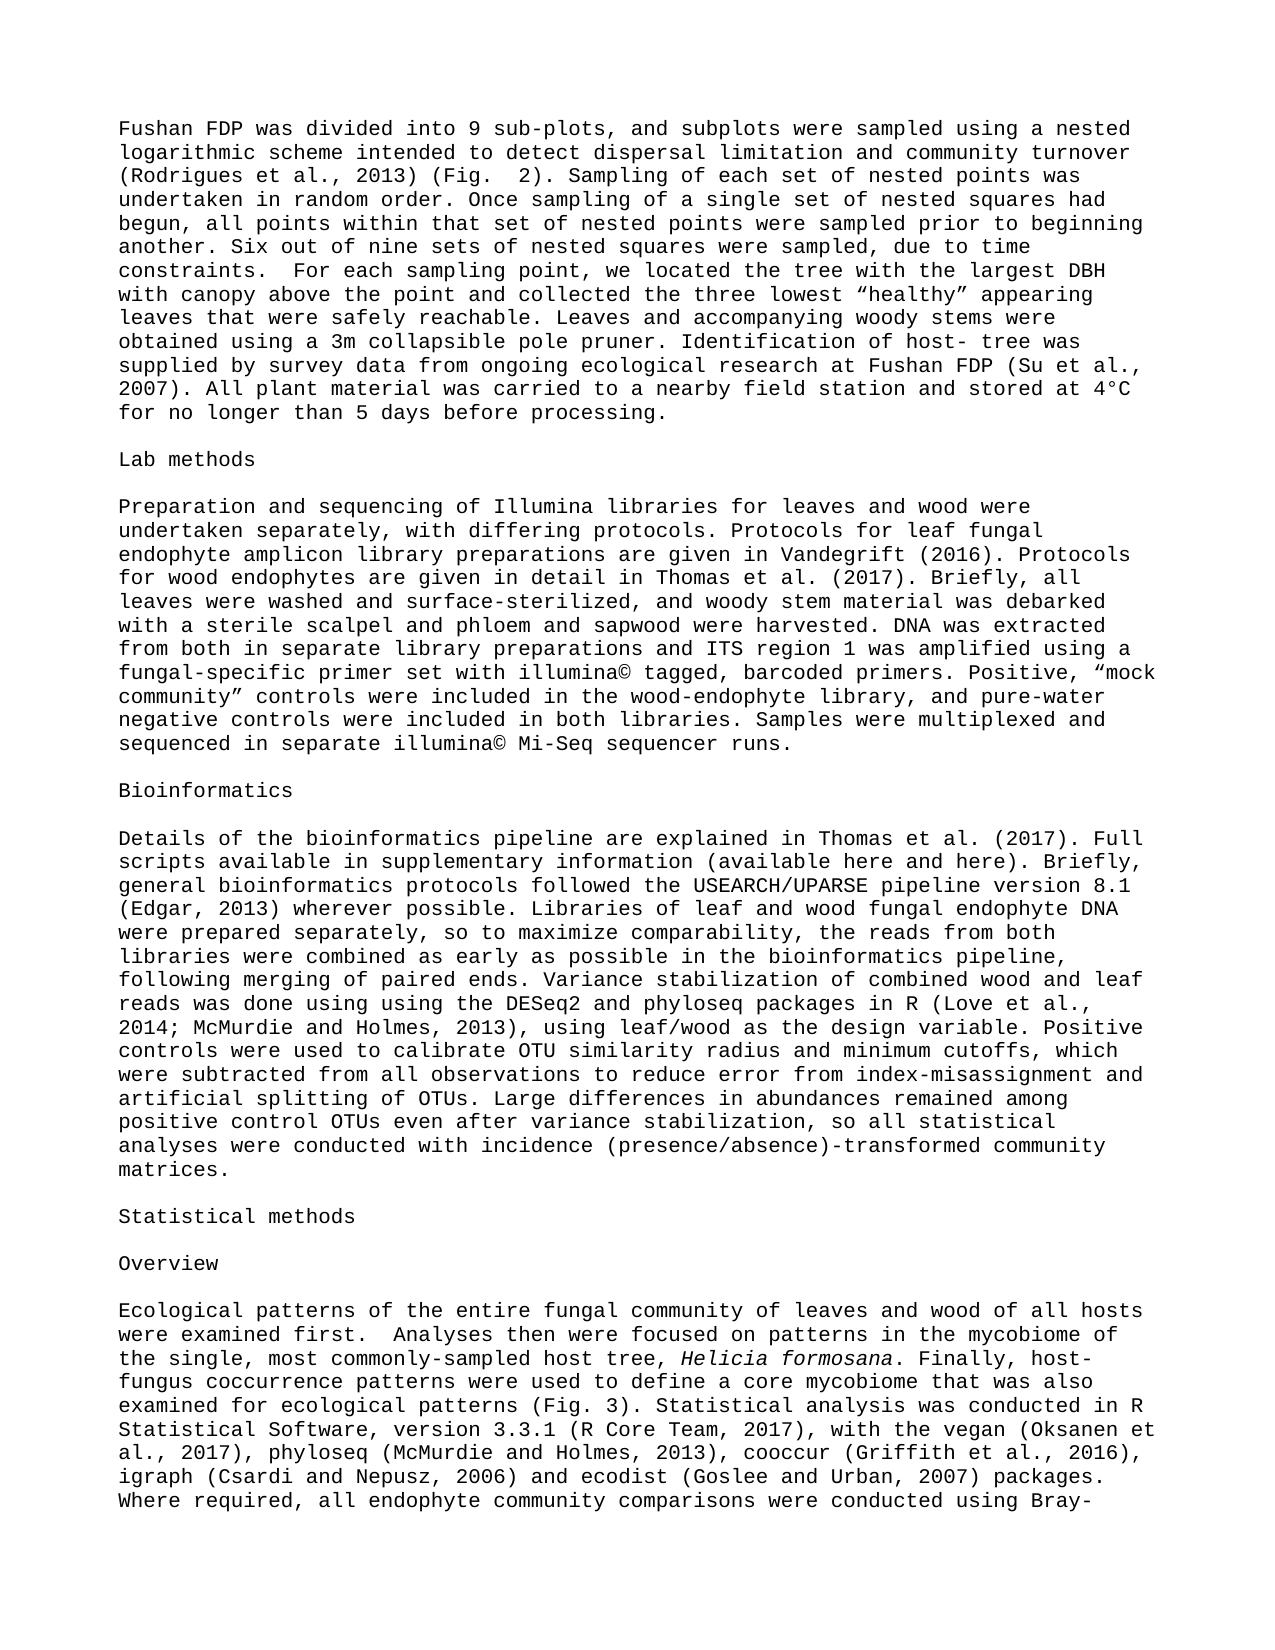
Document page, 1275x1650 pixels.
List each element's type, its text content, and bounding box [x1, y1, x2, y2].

text Lab methods [118, 449, 1157, 473]
text Fushan FDP was divided into 9 sub-plots, and subplots were sampled using a nested logarithmic scheme intended to detect dispersal limitation and community turnover (Rodrigues et al., 2013) (Fig. 2). Sampling of each set of nested points was undertaken in random order. Once sampling of a single set of nested squares had begun, all points within that set of nested points were sampled prior to beginning another. Six out of nine sets of nested squares were sampled, due to time constraints. For each sampling point, we located the tree with the largest DBH with canopy above the point and collected the three lowest “healthy” appearing leaves that were safely reachable. Leaves and accompanying woody stems were obtained using a 3m collapsible pole pruner. Identification of host- tree was supplied by survey data from ongoing ecological research at Fushan FDP (Su et al., 2007). All plant material was carried to a nearby field station and stored at 4°C for no longer than 5 days before processing. [118, 118, 1157, 426]
text Ecological patterns of the entire fungal community of leaves and wood of all hosts were examined first. Analyses then were focused on patterns in the mycobiome of the single, most commonly-sampled host tree, Helicia formosana. Finally, host-fungus coccurrence patterns were used to define a core mycobiome that was also examined for ecological patterns (Fig. 3). Statistical analysis was conducted in R Statistical Software, version 3.3.1 (R Core Team, 2017), with the vegan (Oksanen et al., 2017), phyloseq (McMurdie and Holmes, 2013), cooccur (Griffith et al., 2016), igraph (Csardi and Nepusz, 2006) and ecodist (Goslee and Urban, 2007) packages. Where required, all endophyte community comparisons were conducted using Bray- [118, 1300, 1157, 1513]
text Statistical methods [118, 1206, 1157, 1229]
text Bioinformatics [118, 780, 1157, 804]
text Details of the bioinformatics pipeline are explained in Thomas et al. (2017). Full scripts available in supplementary information (available here and here). Briefly, general bioinformatics protocols followed the USEARCH/UPARSE pipeline version 8.1 (Edgar, 2013) wherever possible. Libraries of leaf and wood fungal endophyte DNA were prepared separately, so to maximize comparability, the reads from both libraries were combined as early as possible in the bioinformatics pipeline, following merging of paired ends. Variance stabilization of combined wood and leaf reads was done using using the DESeq2 and phyloseq packages in R (Love et al., 2014; McMurdie and Holmes, 2013), using leaf/wood as the design variable. Positive controls were used to calibrate OTU similarity radius and minimum cutoffs, which were subtracted from all observations to reduce error from index-misassignment and artificial splitting of OTUs. Large differences in abundances remained among positive control OTUs even after variance stabilization, so all statistical analyses were conducted with incidence (presence/absence)-transformed community matrices. [118, 827, 1157, 1182]
text Preparation and sequencing of Illumina libraries for leaves and wood were undertaken separately, with differing protocols. Protocols for leaf fungal endophyte amplicon library preparations are given in Vandegrift (2016). Protocols for wood endophytes are given in detail in Thomas et al. (2017). Briefly, all leaves were washed and surface-sterilized, and woody stem material was debarked with a sterile scalpel and phloem and sapwood were harvested. DNA was extracted from both in separate library preparations and ITS region 1 was amplified using a fungal-specific primer set with illumina© tagged, barcoded primers. Positive, “mock community” controls were included in the wood-endophyte library, and pure-water negative controls were included in both libraries. Samples were multiplexed and sequenced in separate illumina© Mi-Seq sequencer runs. [118, 496, 1157, 757]
text Overview [118, 1253, 1157, 1277]
